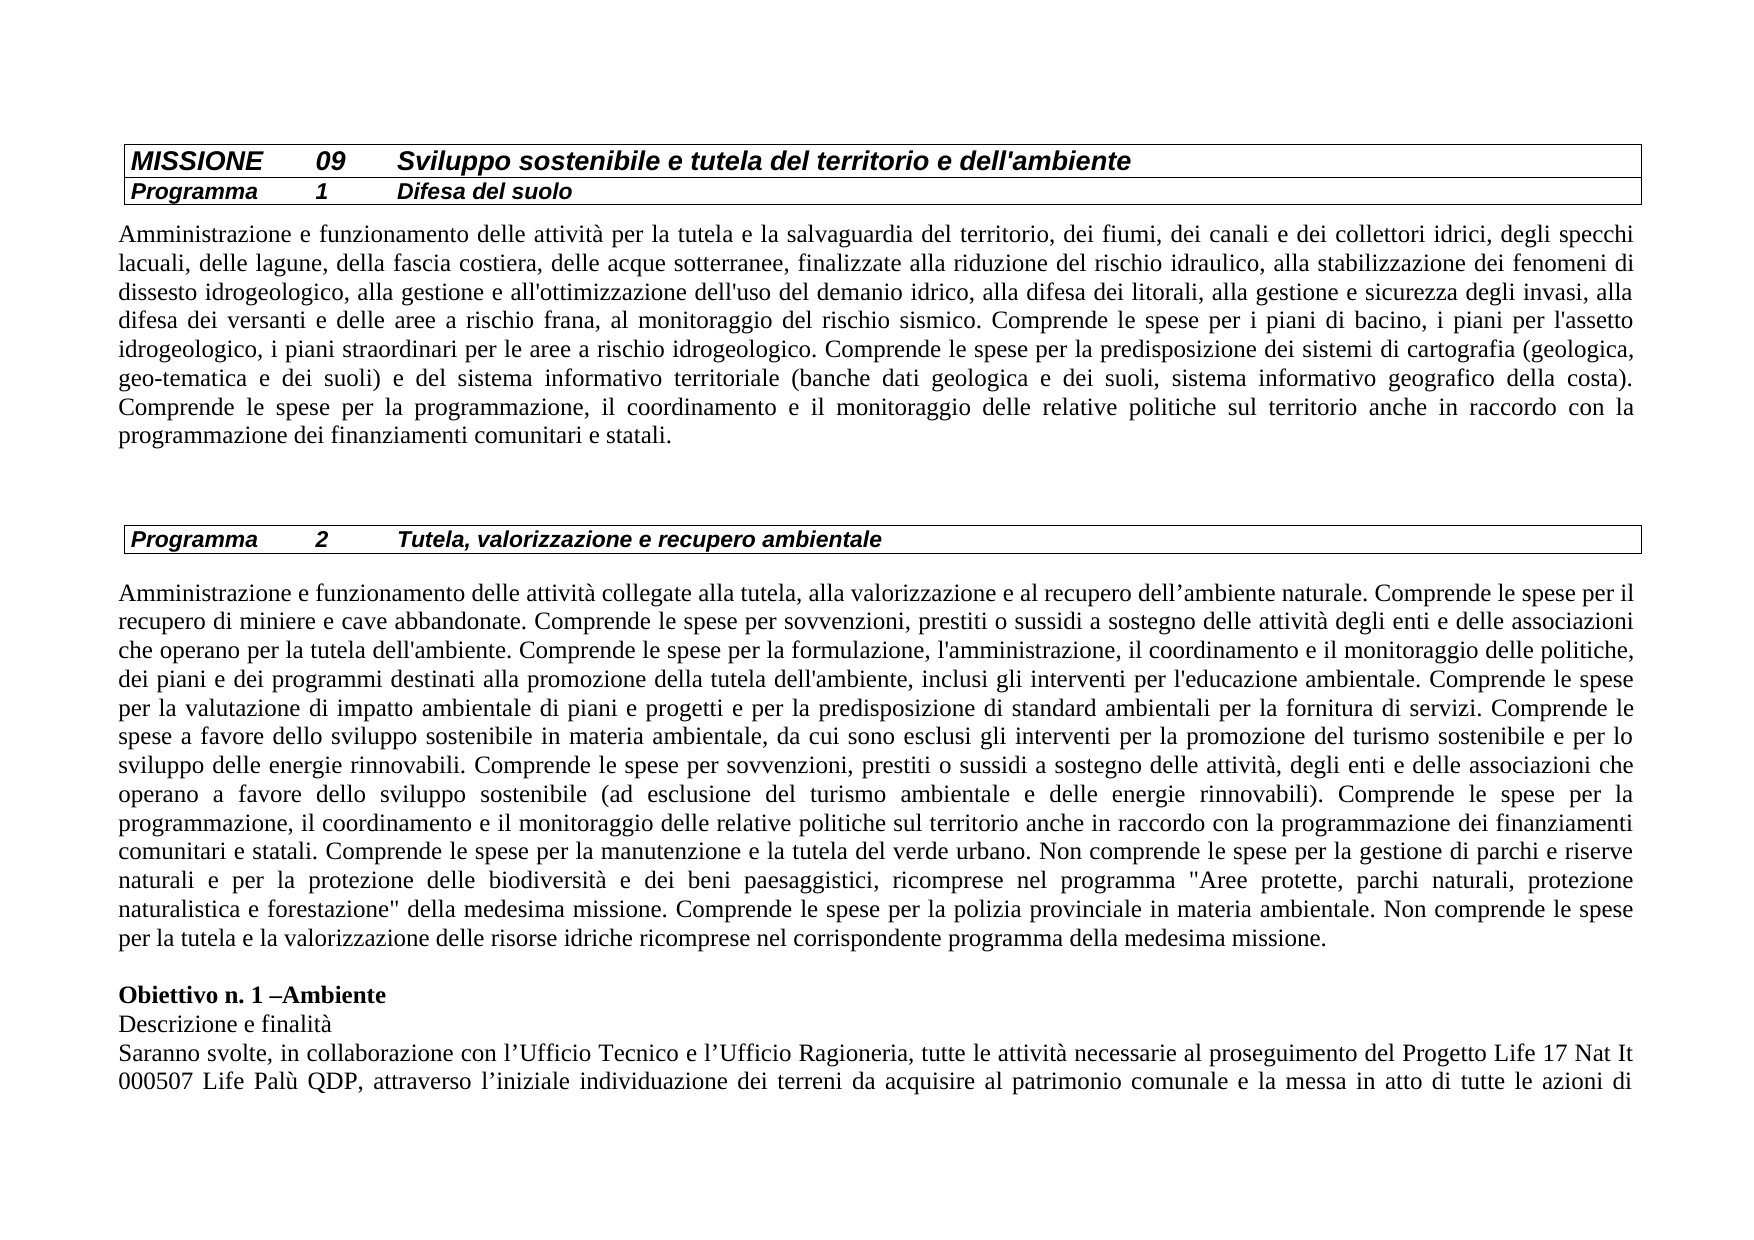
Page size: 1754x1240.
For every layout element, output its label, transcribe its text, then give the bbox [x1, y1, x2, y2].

table_header 2 [309, 526, 391, 553]
text Amministrazione e funzionamento delle attività per la tutela e la salvaguardia del territorio, dei fiumi, dei canali e dei collettori idrici, degli specchi lacuali, delle lagune, della fascia costiera, delle acque sotterranee, finalizzate alla riduzione del rischio idraulico, alla stabilizzazione dei fenomeni di dissesto idrogeologico, alla gestione e all'ottimizzazione dell'uso del demanio idrico, alla difesa dei litorali, alla gestione e sicurezza degli invasi, alla difesa dei versanti e delle aree a rischio frana, al monitoraggio del rischio sismico. Comprende le spese per i piani di bacino, i piani per l'assetto idrogeologico, i piani straordinari per le aree a rischio idrogeologico. Comprende le spese per la predisposizione dei sistemi di cartografia (geologica, geo-tematica e dei suoli) e del sistema informativo territoriale (banche dati geologica e dei suoli, sistema informativo geografico della costa). Comprende le spese per la programmazione, il coordinamento e il monitoraggio delle relative politiche sul territorio anche in raccordo con la programmazione dei finanziamenti comunitari e statali. [118, 219, 1636, 449]
table_header Sviluppo sostenibile e tutela del territorio e dell'ambiente [391, 145, 1641, 177]
text Saranno svolte, in collaborazione con l’Ufficio Tecnico e l’Ufficio Ragioneria, tutte le attività necessarie al proseguimento del Progetto Life 17 Nat It 000507 Life Palù QDP, attraverso l’iniziale individuazione dei terreni da acquisire al patrimonio comunale e la messa in atto di tutte le azioni di [118, 1038, 1636, 1095]
table_cell Difesa del suolo [391, 178, 1641, 204]
table_header 09 [309, 145, 391, 177]
text Descrizione e finalità [118, 1009, 1636, 1038]
table_cell Programma [125, 178, 309, 204]
table_header Tutela, valorizzazione e recupero ambientale [391, 526, 1641, 553]
table_cell 1 [309, 178, 391, 204]
table_header MISSIONE [125, 145, 309, 177]
text Amministrazione e funzionamento delle attività collegate alla tutela, alla valorizzazione e al recupero dell’ambiente naturale. Comprende le spese per il recupero di miniere e cave abbandonate. Comprende le spese per sovvenzioni, prestiti o sussidi a sostegno delle attività degli enti e delle associazioni che operano per la tutela dell'ambiente. Comprende le spese per la formulazione, l'amministrazione, il coordinamento e il monitoraggio delle politiche, dei piani e dei programmi destinati alla promozione della tutela dell'ambiente, inclusi gli interventi per l'educazione ambientale. Comprende le spese per la valutazione di impatto ambientale di piani e progetti e per la predisposizione di standard ambientali per la fornitura di servizi. Comprende le spese a favore dello sviluppo sostenibile in materia ambientale, da cui sono esclusi gli interventi per la promozione del turismo sostenibile e per lo sviluppo delle energie rinnovabili. Comprende le spese per sovvenzioni, prestiti o sussidi a sostegno delle attività, degli enti e delle associazioni che operano a favore dello sviluppo sostenibile (ad esclusione del turismo ambientale e delle energie rinnovabili). Comprende le spese per la programmazione, il coordinamento e il monitoraggio delle relative politiche sul territorio anche in raccordo con la programmazione dei finanziamenti comunitari e statali. Comprende le spese per la manutenzione e la tutela del verde urbano. Non comprende le spese per la gestione di parchi e riserve naturali e per la protezione delle biodiversità e dei beni paesaggistici, ricomprese nel programma "Aree protette, parchi naturali, protezione naturalistica e forestazione" della medesima missione. Comprende le spese per la polizia provinciale in materia ambientale. Non comprende le spese per la tutela e la valorizzazione delle risorse idriche ricomprese nel corrispondente programma della medesima missione. [118, 578, 1636, 951]
text Obiettivo n. 1 –Ambiente [118, 980, 1636, 1009]
table_header Programma [125, 526, 309, 553]
